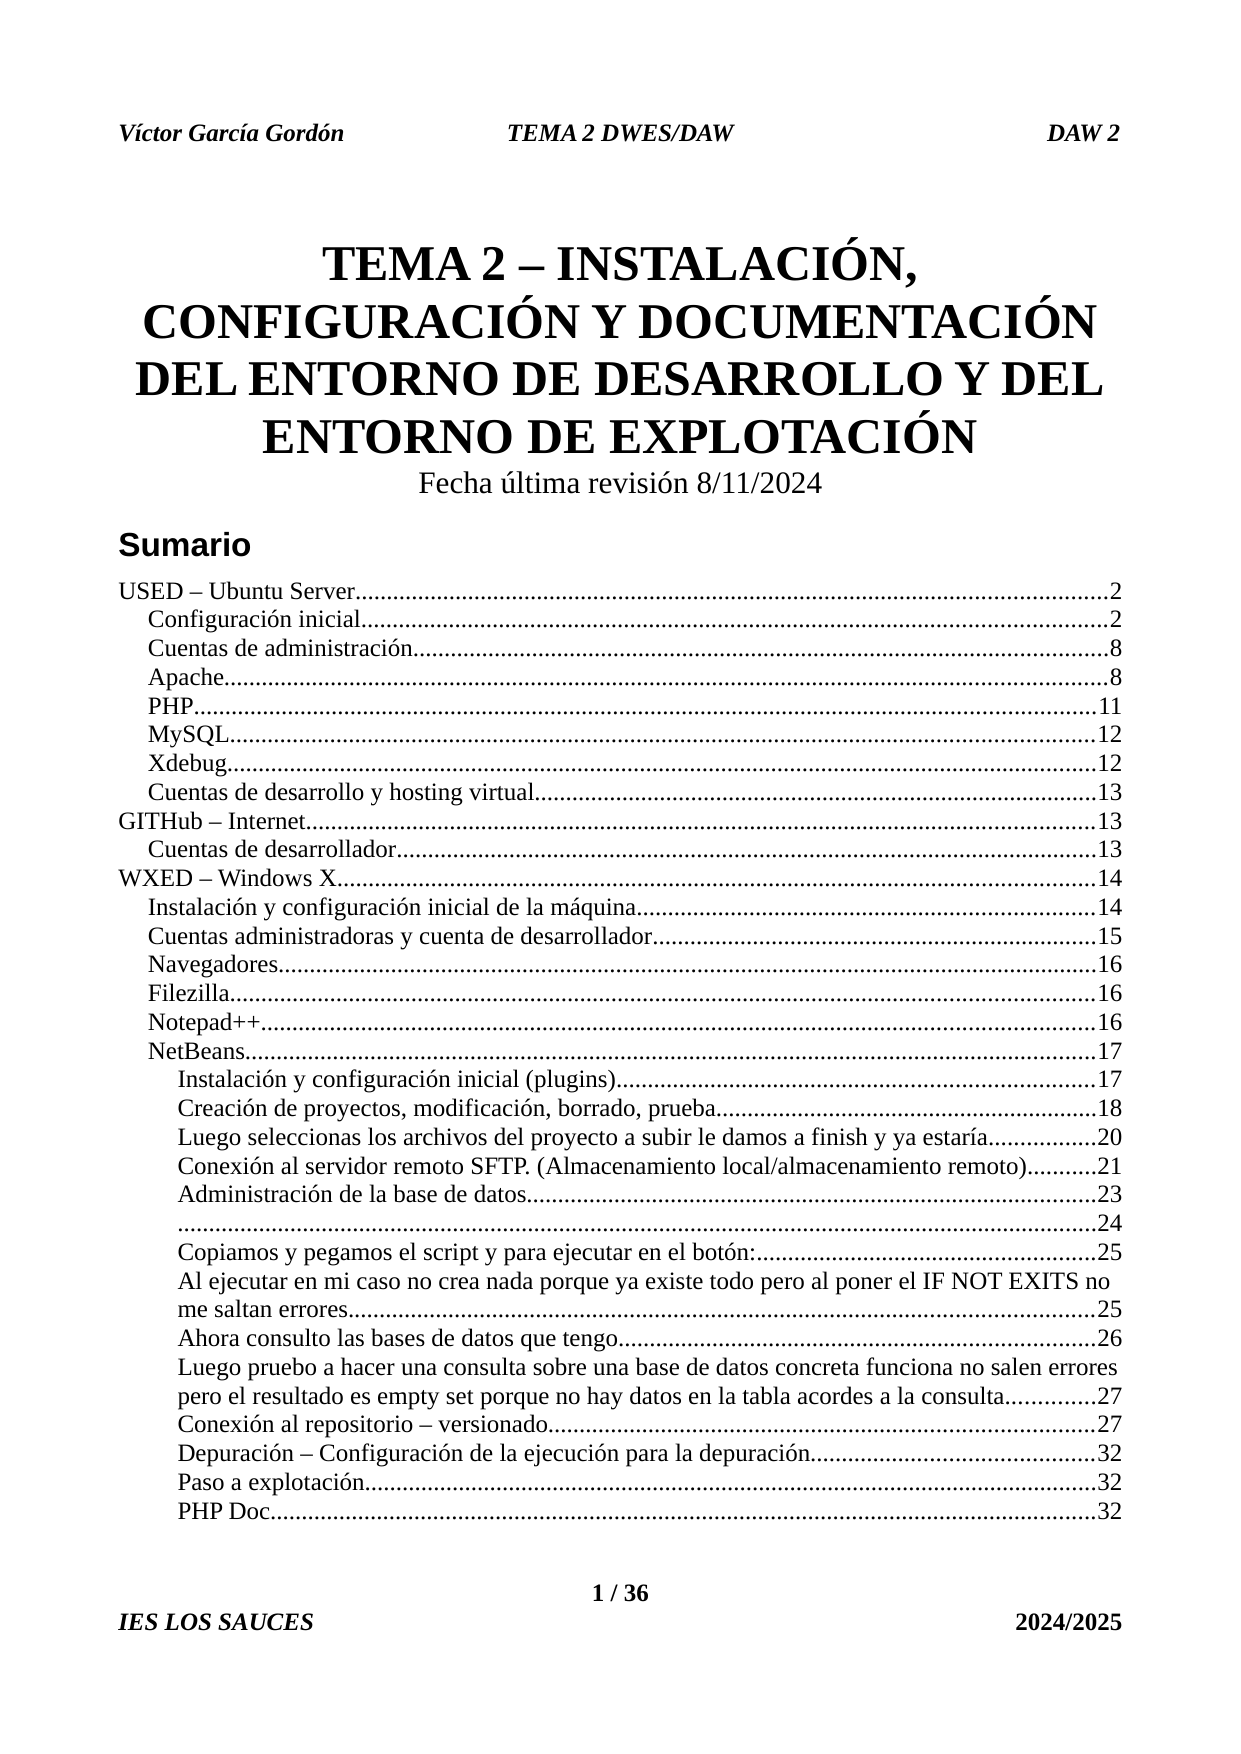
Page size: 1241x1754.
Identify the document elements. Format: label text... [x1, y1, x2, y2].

text GITHub – Internet 13 [118, 806, 1122, 834]
text Al ejecutar en mi caso no crea nada porque ya existe todo pero al poner el IF NOT EXITS no me saltan errores. 25 [177, 1266, 1122, 1323]
text Paso a explotación 32 [177, 1467, 1122, 1496]
text Instalación y configuración inicial de la máquina 14 [148, 892, 1122, 921]
text Luego pruebo a hacer una consulta sobre una base de datos concreta funciona no salen errores pero el resultado es empty set porque no hay datos en la tabla acordes a la consulta. 27 [177, 1352, 1122, 1409]
text Conexión al repositorio – versionado 27 [177, 1409, 1122, 1438]
text Administración de la base de datos 23 [177, 1179, 1122, 1208]
text TEMA 2 – INSTALACIÓN, CONFIGURACIÓN Y DOCUMENTACIÓN DEL ENTORNO DE DESARROLLO Y DEL ENTORNO DE EXPLOTACIÓN [118, 234, 1122, 464]
text Filezilla 16 [148, 978, 1122, 1007]
text Conexión al servidor remoto SFTP. (Almacenamiento local/almacenamiento remoto) 21 [177, 1151, 1122, 1179]
text Cuentas de desarrollo y hosting virtual 13 [148, 777, 1122, 806]
text Configuración inicial 2 [148, 604, 1122, 633]
text PHP Doc 32 [177, 1496, 1122, 1524]
text Fecha última revisión 8/11/2024 [118, 464, 1122, 500]
text Cuentas de administración 8 [148, 633, 1122, 662]
text Copiamos y pegamos el script y para ejecutar en el botón: 25 [177, 1237, 1122, 1266]
text WXED – Windows X 14 [118, 863, 1122, 892]
text Xdebug 12 [148, 748, 1122, 777]
text Ahora consulto las bases de datos que tengo. 26 [177, 1323, 1122, 1352]
text Navegadores 16 [148, 949, 1122, 978]
text Depuración – Configuración de la ejecución para la depuración 32 [177, 1438, 1122, 1467]
subtitle Sumario [118, 525, 1122, 563]
text Cuentas administradoras y cuenta de desarrollador 15 [148, 921, 1122, 949]
text Creación de proyectos, modificación, borrado, prueba 18 [177, 1093, 1122, 1122]
text PHP 11 [148, 691, 1122, 719]
text Instalación y configuración inicial (plugins) 17 [177, 1064, 1122, 1093]
text USED – Ubuntu Server 2 [118, 576, 1122, 604]
text MySQL 12 [148, 719, 1122, 748]
text Luego seleccionas los archivos del proyecto a subir le damos a finish y ya estaría. 20 [177, 1122, 1122, 1151]
text 24 [177, 1208, 1122, 1237]
text NetBeans 17 [148, 1036, 1122, 1064]
text Cuentas de desarrollador 13 [148, 834, 1122, 863]
text Apache 8 [148, 662, 1122, 691]
text Notepad++ 16 [148, 1007, 1122, 1036]
